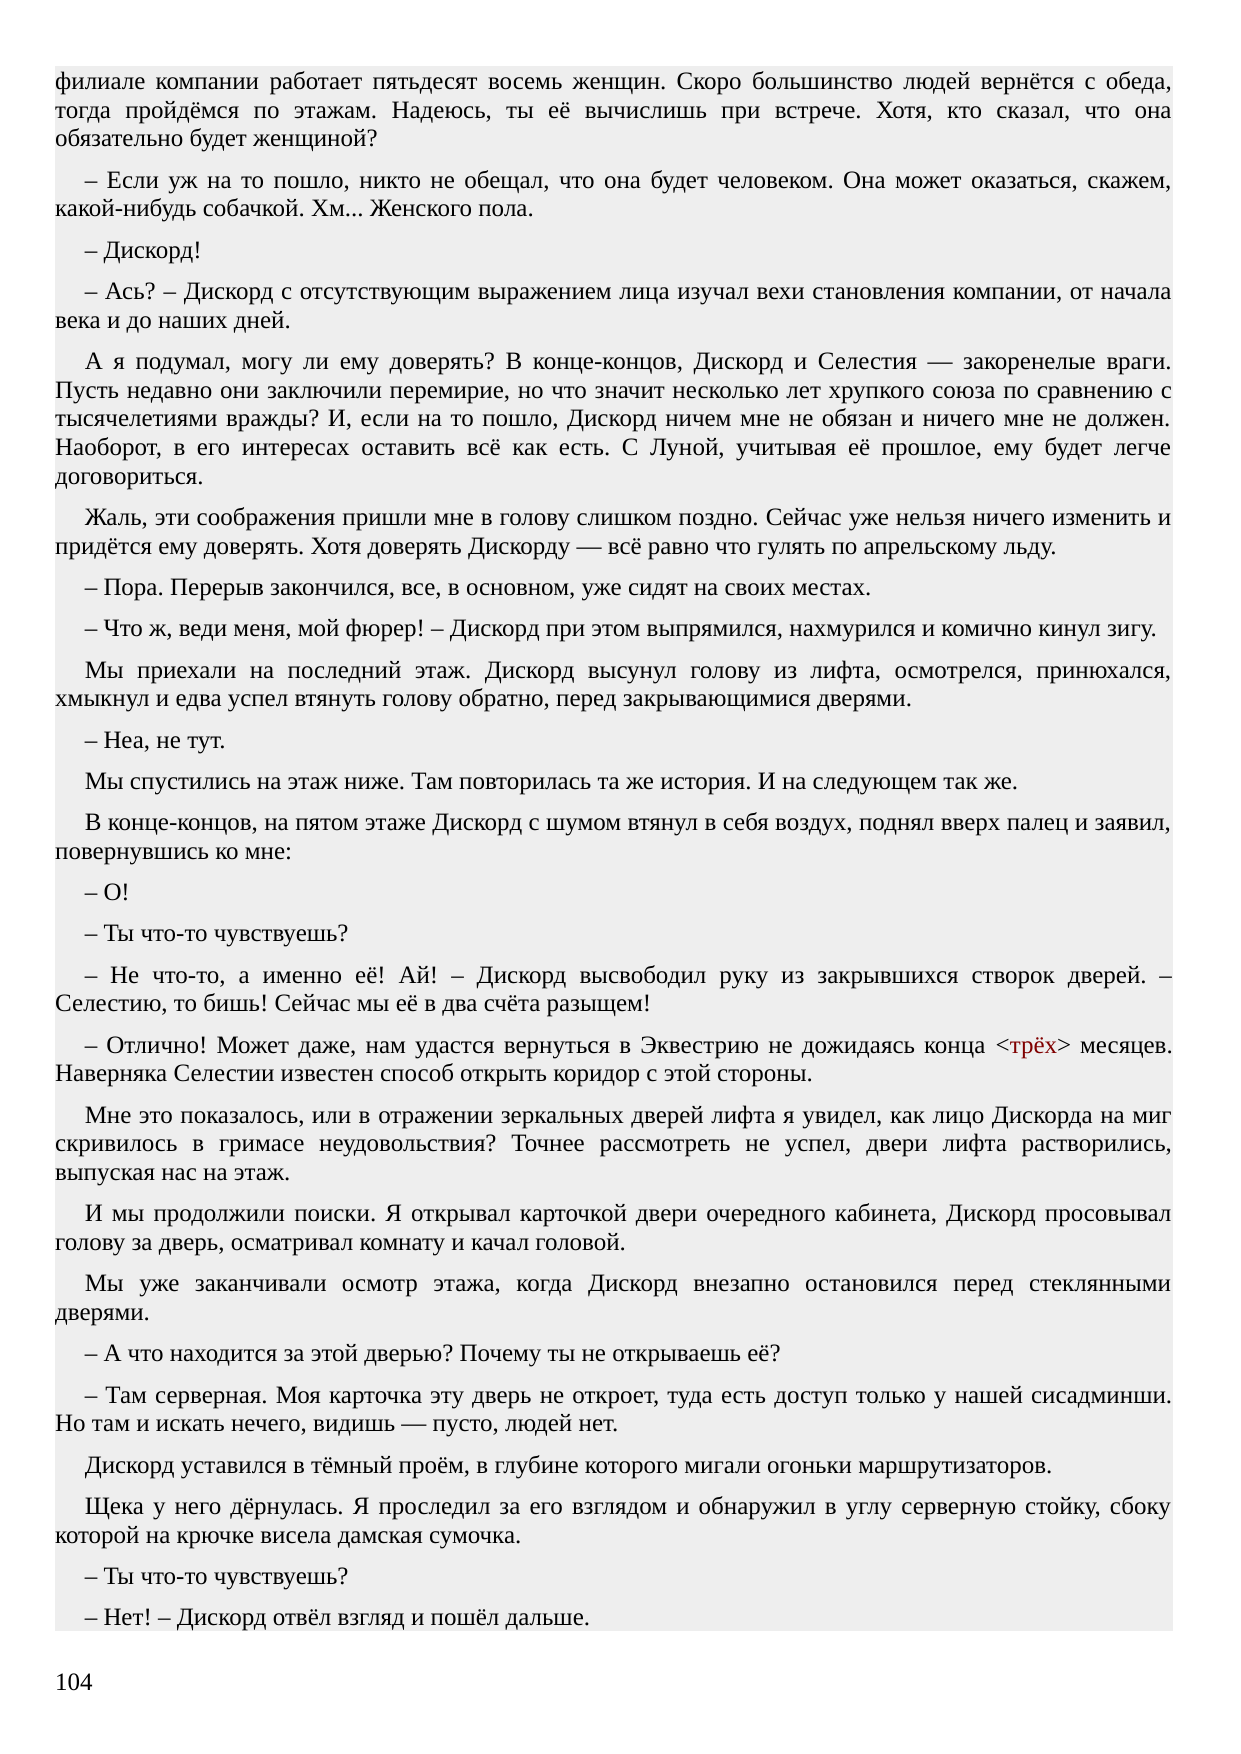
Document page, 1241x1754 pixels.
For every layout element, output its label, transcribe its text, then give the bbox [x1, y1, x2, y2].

text И мы продолжили поиски. Я открывал карточкой двери очередного кабинета, Дискорд просовывал голову за дверь, осматривал комнату и качал головой. [55, 1198, 1173, 1256]
text – Если уж на то пошло, никто не обещал, что она будет человеком. Она может оказаться, скажем, какой-нибудь собачкой. Хм... Женского пола. [55, 165, 1173, 222]
text – Не что-то, а именно её! Ай! – Дискорд высвободил руку из закрывшихся створок дверей. – Селестию, то бишь! Сейчас мы её в два счёта разыщем! [55, 960, 1173, 1017]
text – Неа, не тут. [55, 725, 1173, 753]
text Дискорд уставился в тёмный проём, в глубине которого мигали огоньки маршрутизаторов. [55, 1450, 1173, 1478]
text – Отлично! Может даже, нам удастся вернуться в Эквестрию не дожидаясь конца <трёх> месяцев. Наверняка Селестии известен способ открыть коридор с этой стороны. [55, 1030, 1173, 1087]
text Жаль, эти соображения пришли мне в голову слишком поздно. Сейчас уже нельзя ничего изменить и придётся ему доверять. Хотя доверять Дискорду — всё равно что гулять по апрельскому льду. [55, 502, 1173, 560]
text – А что находится за этой дверью? Почему ты не открываешь её? [55, 1338, 1173, 1367]
text – О! [55, 877, 1173, 906]
text – Что ж, веди меня, мой фюрер! – Дискорд при этом выпрямился, нахмурился и комично кинул зигу. [55, 613, 1173, 642]
text – Нет! – Дискорд отвёл взгляд и пошёл дальше. [55, 1602, 1173, 1631]
text Мы приехали на последний этаж. Дискорд высунул голову из лифта, осмотрелся, принюхался, хмыкнул и едва успел втянуть голову обратно, перед закрывающимися дверями. [55, 655, 1173, 712]
text Мы спустились на этаж ниже. Там повторилась та же история. И на следующем так же. [55, 766, 1173, 795]
text – Ты что-то чувствуешь? [55, 918, 1173, 947]
text – Дискорд! [55, 235, 1173, 263]
text Щека у него дёрнулась. Я проследил за его взглядом и обнаружил в углу серверную стойку, сбоку которой на крючке висела дамская сумочка. [55, 1491, 1173, 1548]
text Мы уже заканчивали осмотр этажа, когда Дискорд внезапно остановился перед стеклянными дверями. [55, 1268, 1173, 1326]
text А я подумал, могу ли ему доверять? В конце-концов, Дискорд и Селестия — закоренелые враги. Пусть недавно они заключили перемирие, но что значит несколько лет хрупкого союза по сравнению с тысячелетиями вражды? И, если на то пошло, Дискорд ничем мне не обязан и ничего мне не должен. Наоборот, в его интересах оставить всё как есть. С Луной, учитывая её прошлое, ему будет легче договориться. [55, 346, 1173, 490]
text филиале компании работает пятьдесят восемь женщин. Скоро большинство людей вернётся с обеда, тогда пройдёмся по этажам. Надеюсь, ты её вычислишь при встрече. Хотя, кто сказал, что она обязательно будет женщиной? [55, 66, 1173, 152]
text – Ась? – Дискорд с отсутствующим выражением лица изучал вехи становления компании, от начала века и до наших дней. [55, 276, 1173, 333]
text – Там серверная. Моя карточка эту дверь не откроет, туда есть доступ только у нашей сисадминши. Но там и искать нечего, видишь — пусто, людей нет. [55, 1380, 1173, 1437]
text В конце-концов, на пятом этаже Дискорд с шумом втянул в себя воздух, поднял вверх палец и заявил, повернувшись ко мне: [55, 807, 1173, 865]
text Мне это показалось, или в отражении зеркальных дверей лифта я увидел, как лицо Дискорда на миг скривилось в гримасе неудовольствия? Точнее рассмотреть не успел, двери лифта растворились, выпуская нас на этаж. [55, 1100, 1173, 1186]
text – Пора. Перерыв закончился, все, в основном, уже сидят на своих местах. [55, 572, 1173, 601]
text – Ты что-то чувствуешь? [55, 1561, 1173, 1590]
